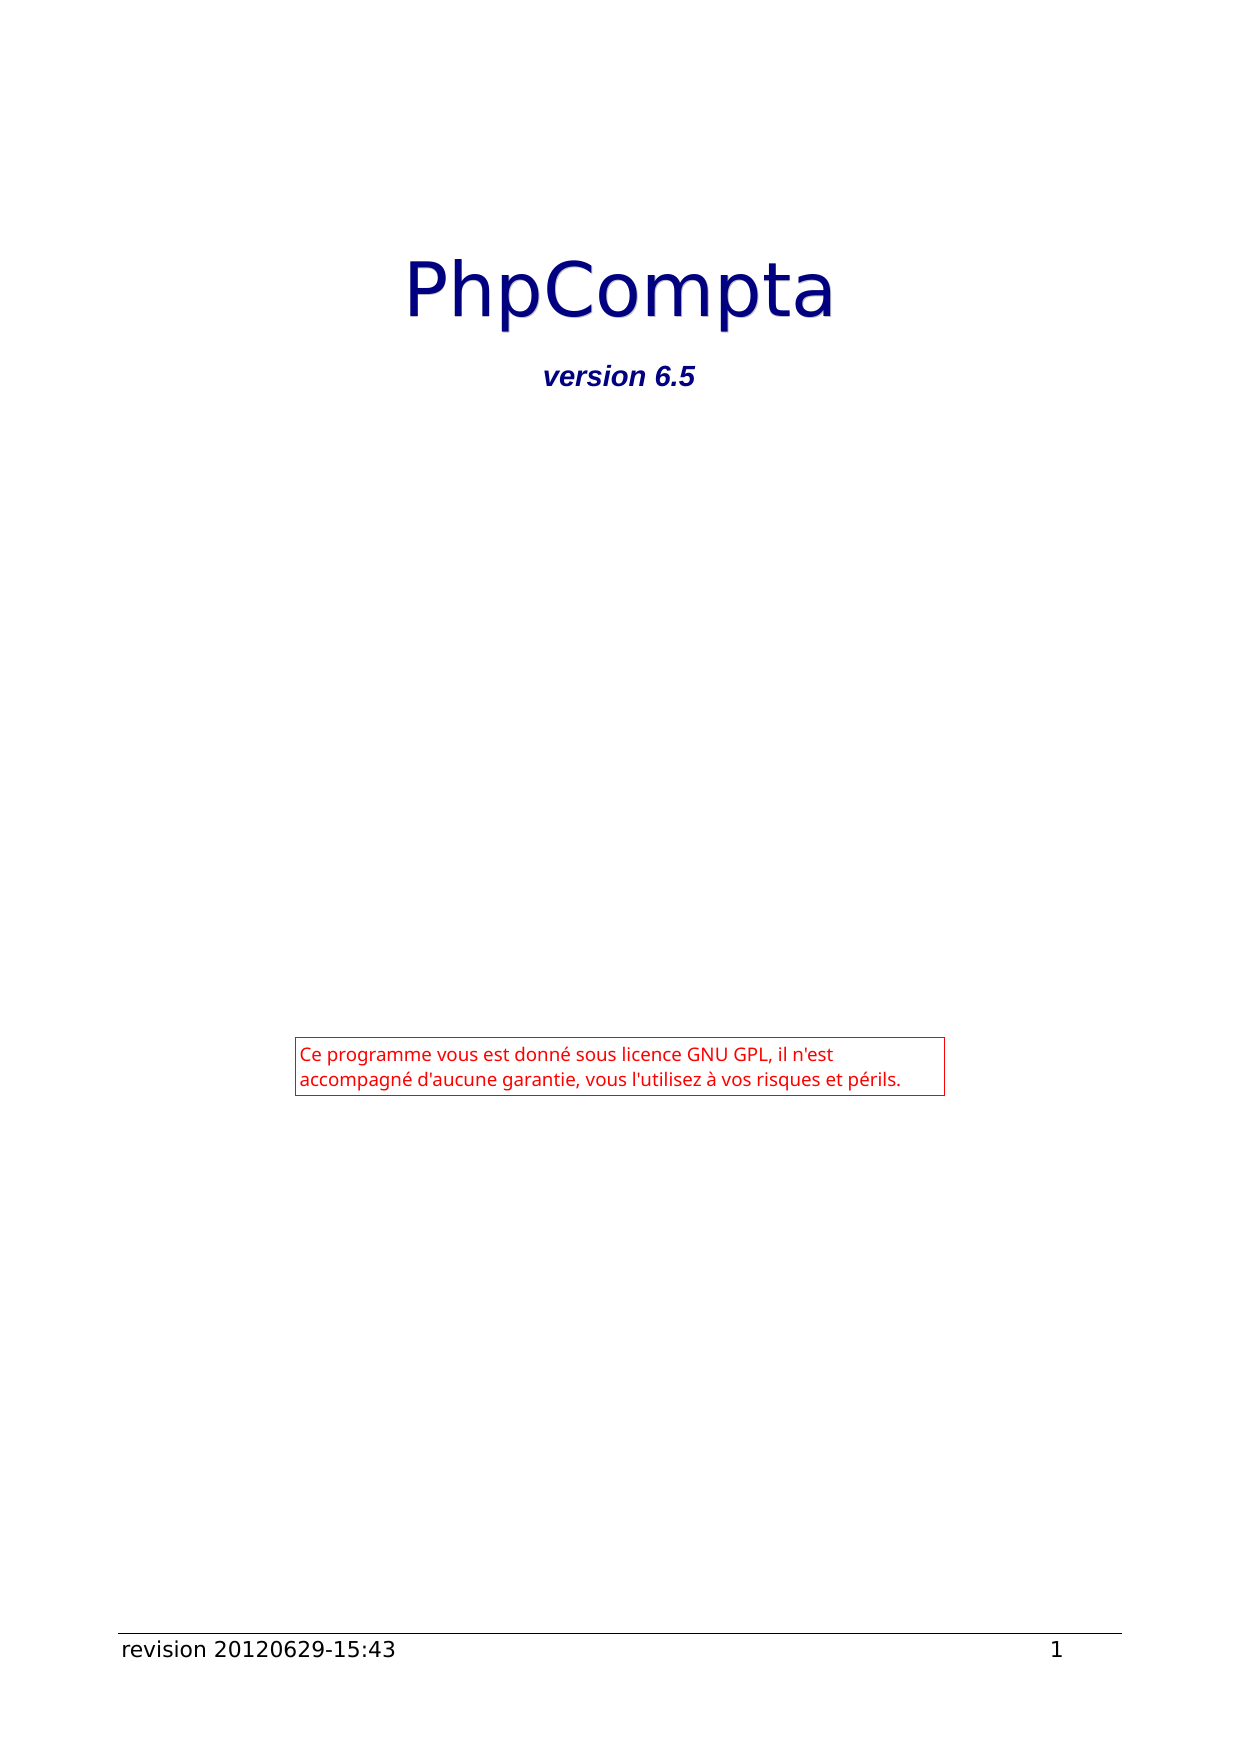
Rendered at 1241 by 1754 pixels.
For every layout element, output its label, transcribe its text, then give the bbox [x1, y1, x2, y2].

subtitle version 6.5 [118, 359, 1122, 393]
title PhpCompta [118, 247, 1122, 334]
text Ce programme vous est donné sous licence GNU GPL, il n'est accompagné d'aucune garantie, vous l'utilisez à vos risques et périls. [296, 1038, 944, 1095]
